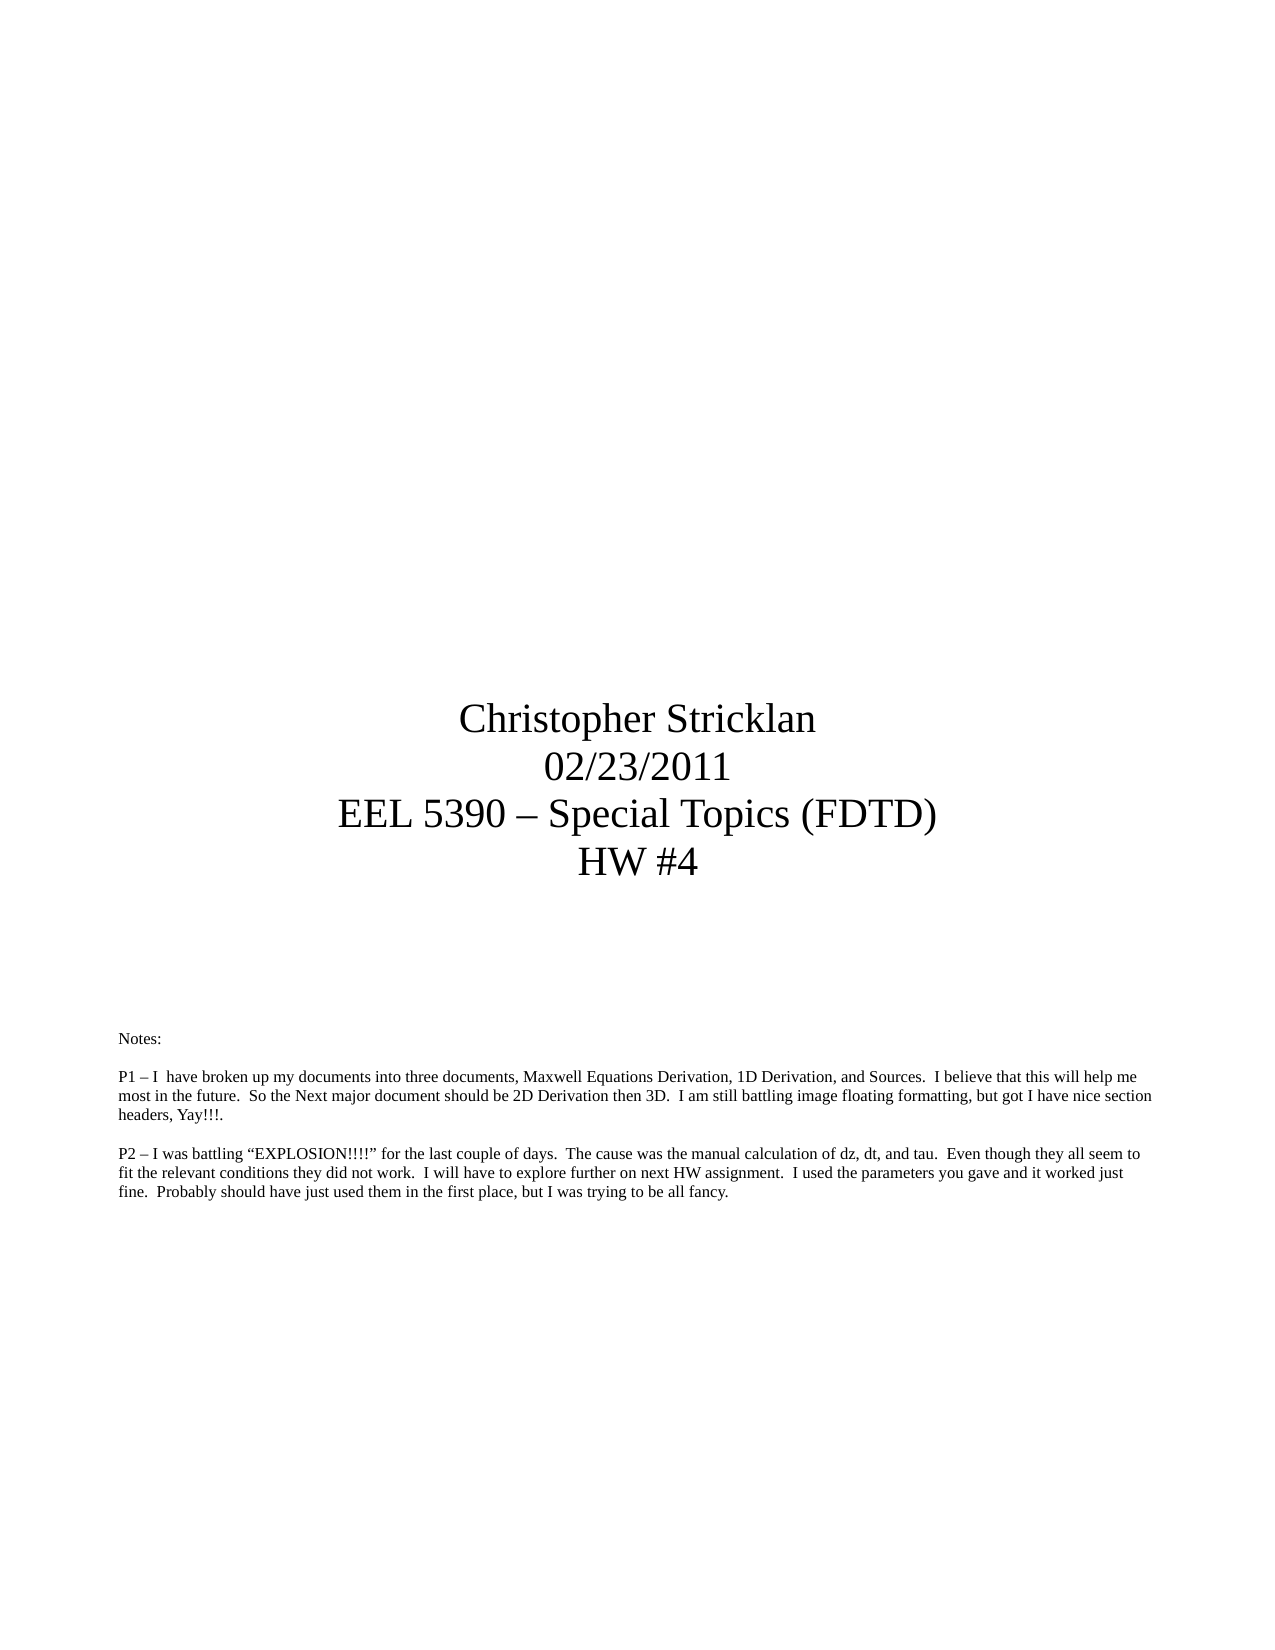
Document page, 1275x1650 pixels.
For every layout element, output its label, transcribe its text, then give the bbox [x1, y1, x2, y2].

text Christopher Stricklan [118, 693, 1157, 741]
text HW #4 [118, 837, 1157, 885]
text P1 – I have broken up my documents into three documents, Maxwell Equations Derivation, 1D Derivation, and Sources. I believe that this will help me most in the future. So the Next major document should be 2D Derivation then 3D. I am still battling image floating formatting, but got I have nice section headers, Yay!!!. [118, 1067, 1157, 1124]
text Notes: [118, 1028, 1157, 1048]
text 02/23/2011 [118, 741, 1157, 789]
text EEL 5390 – Special Topics (FDTD) [118, 789, 1157, 837]
text P2 – I was battling “EXPLOSION!!!!” for the last couple of days. The cause was the manual calculation of dz, dt, and tau. Even though they all seem to fit the relevant conditions they did not work. I will have to explore further on next HW assignment. I used the parameters you gave and it worked just fine. Probably should have just used them in the first place, but I was trying to be all fancy. [118, 1143, 1157, 1201]
